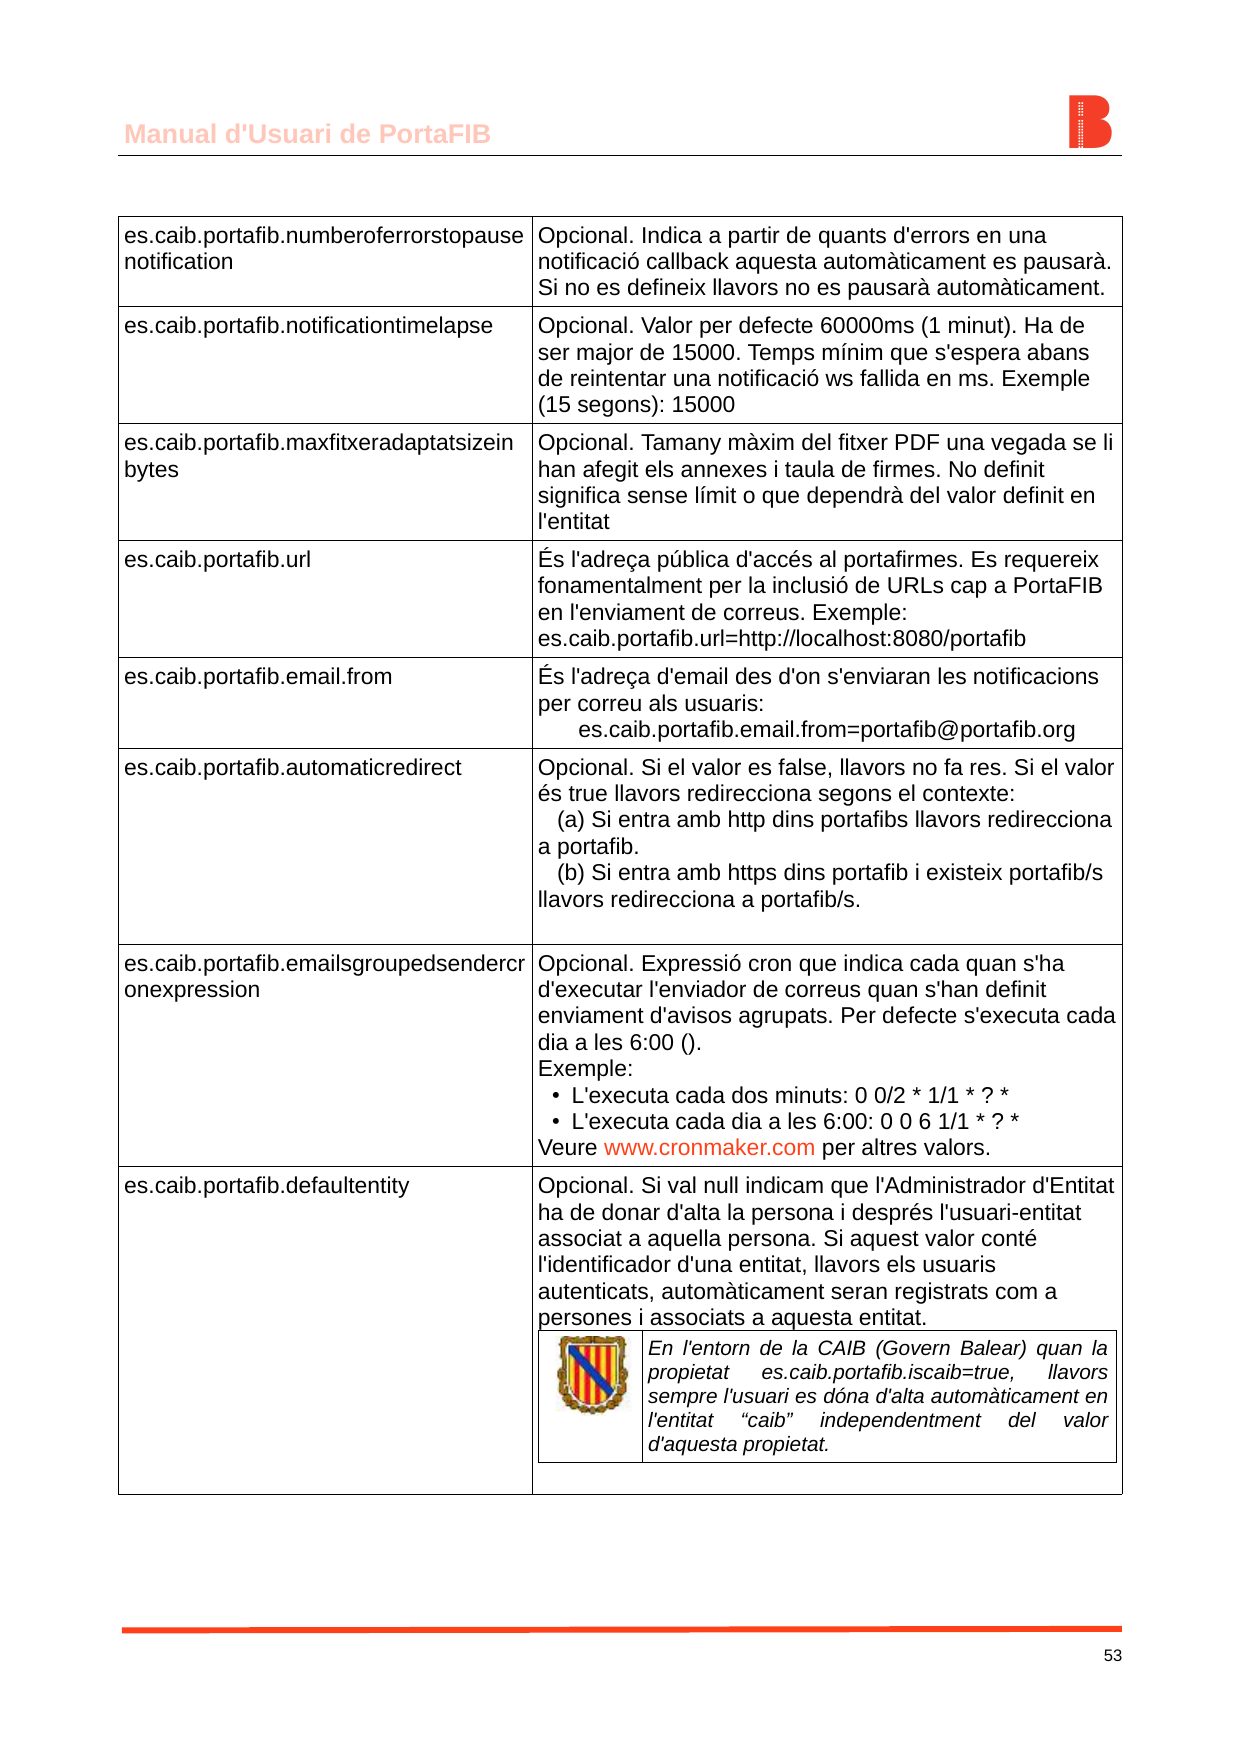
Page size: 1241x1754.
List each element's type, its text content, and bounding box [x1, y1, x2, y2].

table_cell es.caib.portafib.email.from [119, 658, 532, 748]
table_cell Opcional. Si el valor es false, llavors no fa res. Si el valor és true llavors redirecciona segons el contexte: (a) Si entra amb http dins portafibs llavors redirecciona a portafib. (b) Si entra amb https dins portafib i existeix portafib/s llavors redirecciona a portafib/s. [533, 749, 1122, 944]
table_cell es.caib.portafib.defaultentity [119, 1167, 532, 1494]
table_cell És l'adreça pública d'accés al portafirmes. Es requereix fonamentalment per la inclusió de URLs cap a PortaFIB en l'enviament de correus. Exemple: es.caib.portafib.url=http://localhost:8080/portafib [533, 541, 1122, 657]
table_cell Opcional. Si val null indicam que l'Administrador d'Entitat ha de donar d'alta la persona i després l'usuari-entitat associat a aquella persona. Si aquest valor conté l'identificador d'una entitat, llavors els usuaris autenticats, automàticament seran registrats com a persones i associats a aquesta entitat. [533, 1167, 1122, 1494]
table_cell És l'adreça d'email des d'on s'enviaran les notificacions per correu als usuaris: es.caib.portafib.email.from=portafib@portafib.org [533, 658, 1122, 748]
table_cell es.caib.portafib.numberoferrorstopausenotification [119, 217, 532, 306]
picture [553, 1336, 633, 1416]
table_cell es.caib.portafib.emailsgroupedsendercronexpression [119, 945, 532, 1166]
table_cell es.caib.portafib.maxfitxeradaptatsizeinbytes [119, 424, 532, 540]
table_cell Opcional. Expressió cron que indica cada quan s'ha d'executar l'enviador de correus quan s'han definit enviament d'avisos agrupats. Per defecte s'executa cada dia a les 6:00 (). Exemple: L'executa cada dos minuts: 0 0/2 * 1/1 * ? * L'executa cada dia a les 6:00: 0 0 6 1/1 * ? * Veure www.cronmaker.com per altres valors. [533, 945, 1122, 1166]
table_cell es.caib.portafib.automaticredirect [119, 749, 532, 944]
table_cell Opcional. Tamany màxim del fitxer PDF una vegada se li han afegit els annexes i taula de firmes. No definit significa sense límit o que dependrà del valor definit en l'entitat [533, 424, 1122, 540]
table_cell es.caib.portafib.notificationtimelapse [119, 307, 532, 423]
picture [1063, 94, 1117, 150]
table_header En l'entorn de la CAIB (Govern Balear) quan la propietat es.caib.portafib.iscaib=true, llavors sempre l'usuari es dóna d'alta automàticament en l'entitat “caib” independentment del valor d'aquesta propietat. [643, 1331, 1116, 1462]
table_cell Opcional. Indica a partir de quants d'errors en una notificació callback aquesta automàticament es pausarà. Si no es defineix llavors no es pausarà automàticament. [533, 217, 1122, 306]
table_cell es.caib.portafib.url [119, 541, 532, 657]
table_cell Opcional. Valor per defecte 60000ms (1 minut). Ha de ser major de 15000. Temps mínim que s'espera abans de reintentar una notificació ws fallida en ms. Exemple (15 segons): 15000 [533, 307, 1122, 423]
table_header [539, 1331, 642, 1462]
